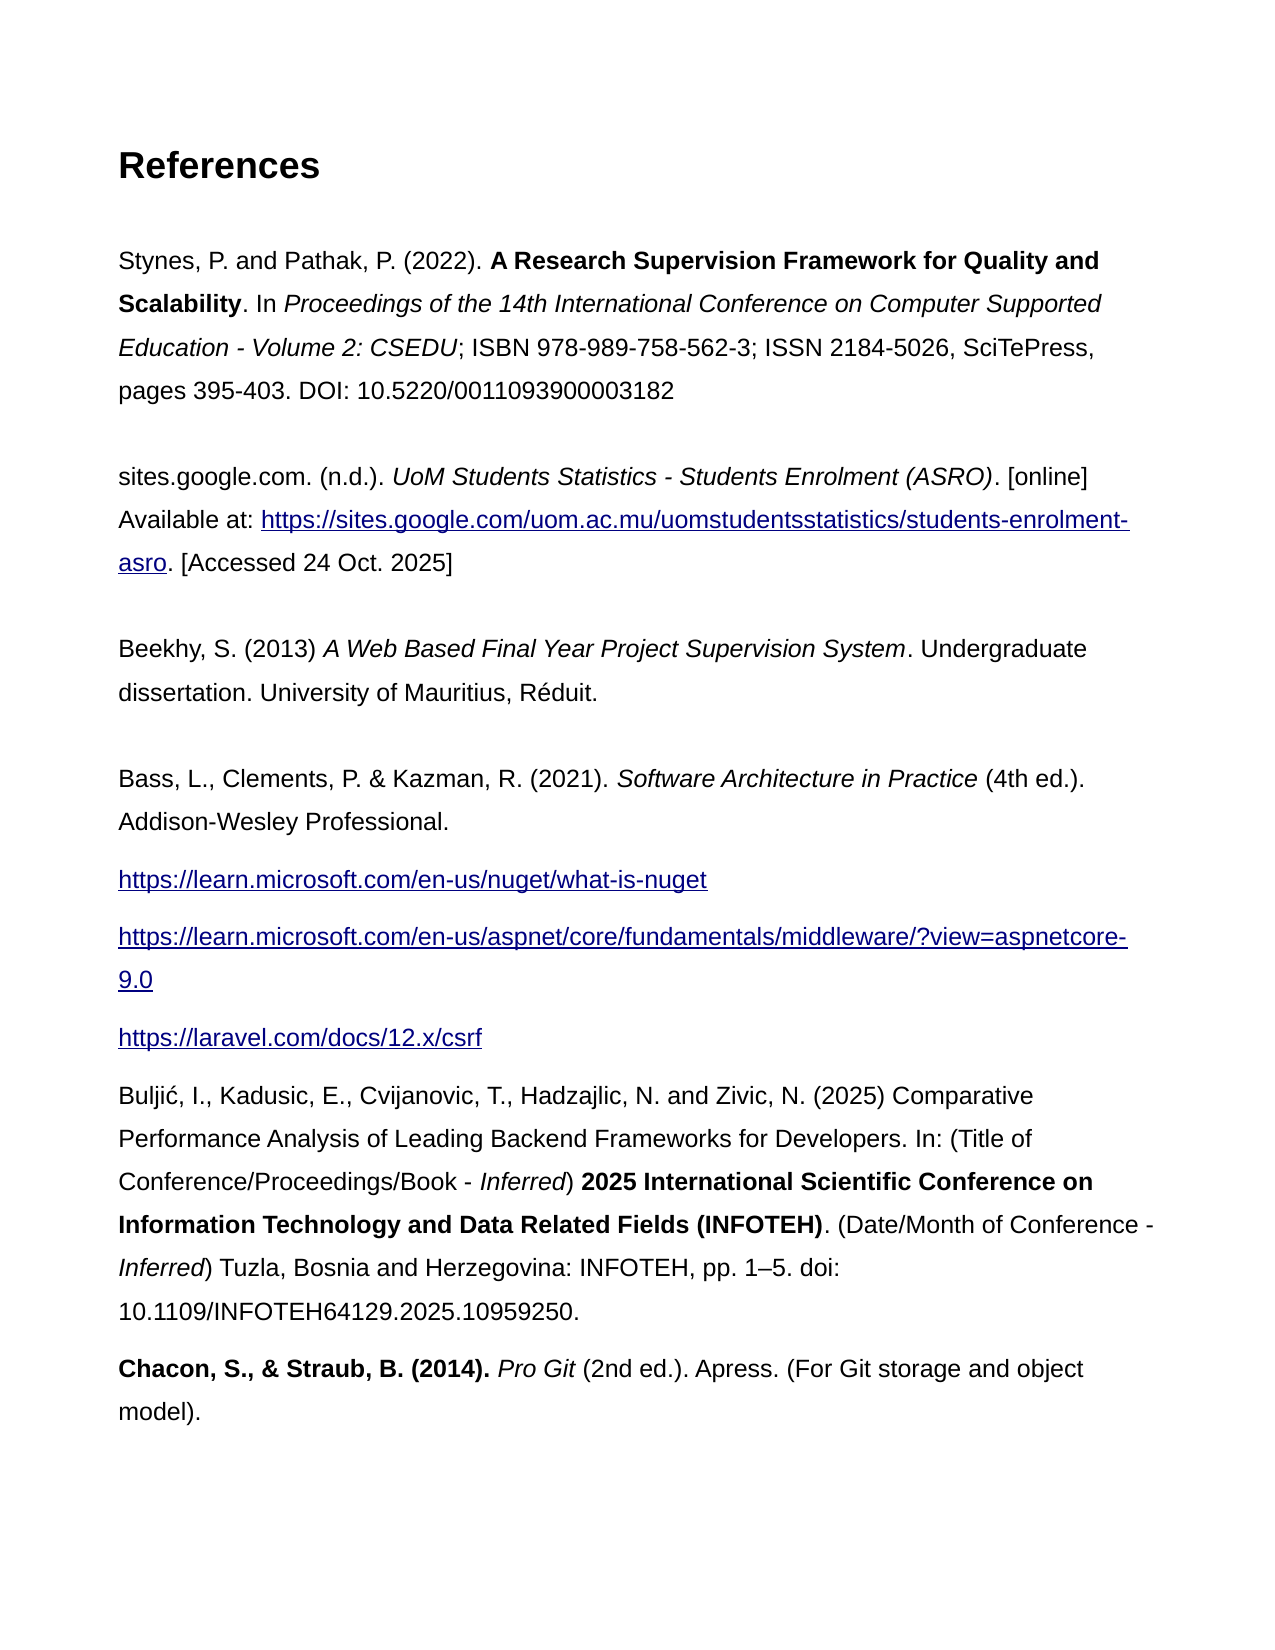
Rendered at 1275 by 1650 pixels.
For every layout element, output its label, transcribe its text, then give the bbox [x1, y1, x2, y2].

text https://learn.microsoft.com/en-us/nuget/what-is-nuget [118, 865, 1157, 893]
text https://laravel.com/docs/12.x/csrf [118, 1023, 1157, 1052]
text Beekhy, S. (2013) A Web Based Final Year Project Supervision System. Undergraduate dissertation. University of Mauritius, Réduit. [118, 634, 1157, 706]
text Stynes, P. and Pathak, P. (2022). A Research Supervision Framework for Quality and Scalability. In Proceedings of the 14th International Conference on Computer Supported Education - Volume 2: CSEDU; ISBN 978-989-758-562-3; ISSN 2184-5026, SciTePress, pages 395-403. DOI: 10.5220/0011093900003182 [118, 246, 1157, 404]
text sites.google.com. (n.d.). UoM Students Statistics - Students Enrolment (ASRO). [online] Available at: https://sites.google.com/uom.ac.mu/uomstudentsstatistics/students-enrolment-asro. [Accessed 24 Oct. 2025] [118, 462, 1157, 577]
text Bass, L., Clements, P. & Kazman, R. (2021). Software Architecture in Practice (4th ed.). Addison-Wesley Professional. [118, 764, 1157, 836]
subtitle References [118, 143, 1157, 186]
text https://learn.microsoft.com/en-us/aspnet/core/fundamentals/middleware/?view=aspnetcore-9.0 [118, 922, 1157, 994]
text Chacon, S., & Straub, B. (2014). Pro Git (2nd ed.). Apress. (For Git storage and object model). [118, 1354, 1157, 1426]
text Buljić, I., Kadusic, E., Cvijanovic, T., Hadzajlic, N. and Zivic, N. (2025) Comparative Performance Analysis of Leading Backend Frameworks for Developers. In: (Title of Conference/Proceedings/Book - Inferred) 2025 International Scientific Conference on Information Technology and Data Related Fields (INFOTEH). (Date/Month of Conference - Inferred) Tuzla, Bosnia and Herzegovina: INFOTEH, pp. 1–5. doi: 10.1109/INFOTEH64129.2025.10959250. [118, 1081, 1157, 1325]
